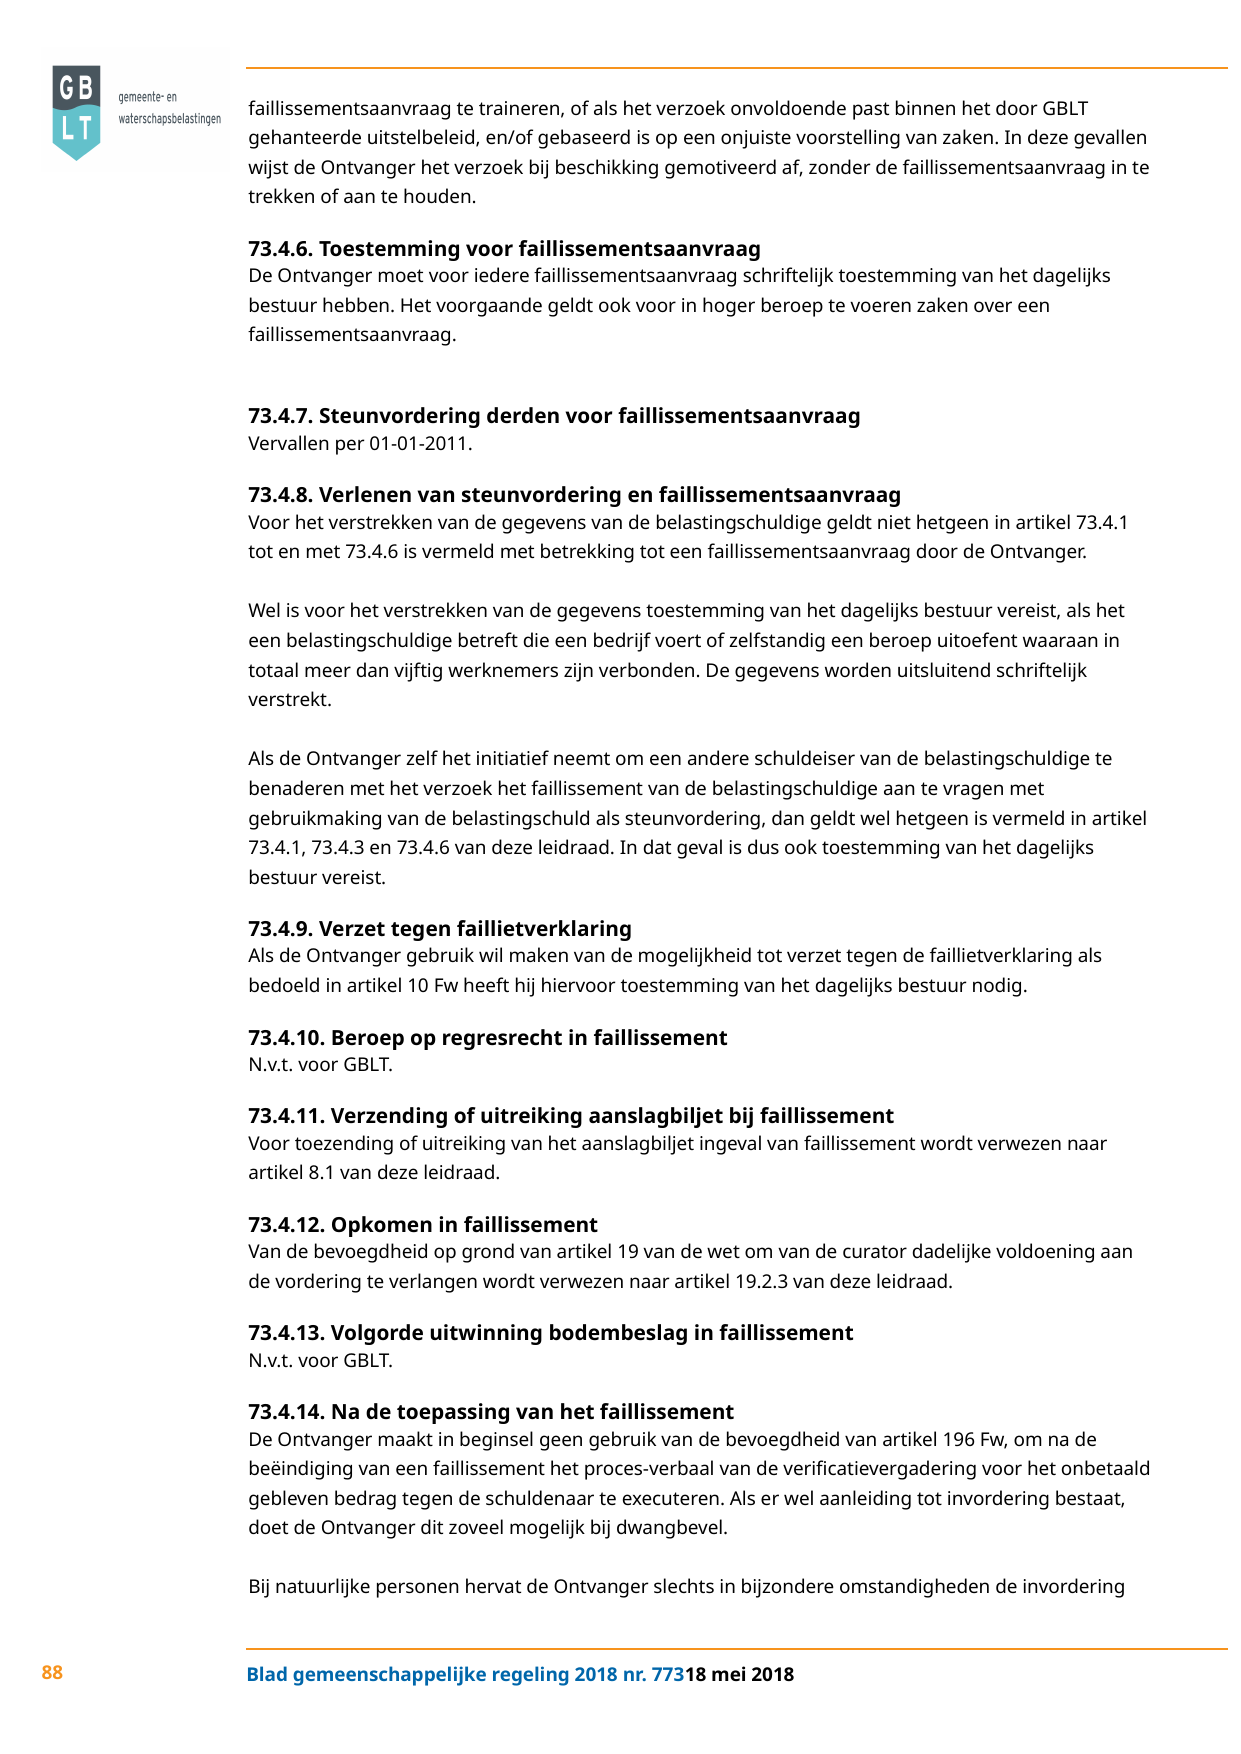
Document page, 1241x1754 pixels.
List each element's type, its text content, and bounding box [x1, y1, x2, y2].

picture [41, 47, 231, 172]
text 73.4.9. Verzet tegen faillietverklaring [248, 914, 1152, 943]
text 73.4.12. Opkomen in faillissement [248, 1210, 1152, 1238]
text 73.4.8. Verlenen van steunvordering en faillissementsaanvraag [248, 480, 1152, 509]
text Vervallen per 01-01-2011. [248, 430, 1152, 456]
text Bij natuurlijke personen hervat de Ontvanger slechts in bijzondere omstandigheden de invordering [248, 1574, 1152, 1599]
text De Ontvanger moet voor iedere faillissementsaanvraag schriftelijk toestemming van het dagelijks bestuur hebben. Het voorgaande geldt ook voor in hoger beroep te voeren zaken over een faillissementsaanvraag. [248, 262, 1152, 347]
text Van de bevoegdheid op grond van artikel 19 van de wet om van de curator dadelijke voldoening aan de vordering te verlangen wordt verwezen naar artikel 19.2.3 van deze leidraad. [248, 1238, 1152, 1294]
text 73.4.7. Steunvordering derden voor faillissementsaanvraag [248, 402, 1152, 430]
text 73.4.11. Verzending of uitreiking aanslagbiljet bij faillissement [248, 1102, 1152, 1130]
text Als de Ontvanger gebruik wil maken van de mogelijkheid tot verzet tegen de faillietverklaring als bedoeld in artikel 10 Fw heeft hij hiervoor toestemming van het dagelijks bestuur nodig. [248, 943, 1152, 998]
text 73.4.13. Volgorde uitwinning bodembeslag in faillissement [248, 1318, 1152, 1347]
text Wel is voor het verstrekken van de gegevens toestemming van het dagelijks bestuur vereist, als het een belastingschuldige betreft die een bedrijf voert of zelfstandig een beroep uitoefent waaraan in totaal meer dan vijftig werknemers zijn verbonden. De gegevens worden uitsluitend schriftelijk verstrekt. [248, 598, 1152, 712]
text N.v.t. voor GBLT. [248, 1051, 1152, 1077]
text Voor toezending of uitreiking van het aanslagbiljet ingeval van faillissement wordt verwezen naar artikel 8.1 van deze leidraad. [248, 1130, 1152, 1185]
text De Ontvanger maakt in beginsel geen gebruik van de bevoegdheid van artikel 196 Fw, om na de beëindiging van een faillissement het proces-verbaal van de verificatievergadering voor het onbetaald gebleven bedrag tegen de schuldenaar te executeren. Als er wel aanleiding tot invordering bestaat, doet de Ontvanger dit zoveel mogelijk bij dwangbevel. [248, 1426, 1152, 1540]
text N.v.t. voor GBLT. [248, 1347, 1152, 1373]
text Als de Ontvanger zelf het initiatief neemt om een andere schuldeiser van de belastingschuldige te benaderen met het verzoek het faillissement van de belastingschuldige aan te vragen met gebruikmaking van de belastingschuld als steunvordering, dan geldt wel hetgeen is vermeld in artikel 73.4.1, 73.4.3 en 73.4.6 van deze leidraad. In dat geval is dus ook toestemming van het dagelijks bestuur vereist. [248, 746, 1152, 889]
text 73.4.6. Toestemming voor faillissementsaanvraag [248, 234, 1152, 262]
text 73.4.14. Na de toepassing van het faillissement [248, 1397, 1152, 1426]
text faillissementsaanvraag te traineren, of als het verzoek onvoldoende past binnen het door GBLT gehanteerde uitstelbeleid, en/of gebaseerd is op een onjuiste voorstelling van zaken. In deze gevallen wijst de Ontvanger het verzoek bij beschikking gemotiveerd af, zonder de faillissementsaanvraag in te trekken of aan te houden. [248, 95, 1152, 209]
text Voor het verstrekken van de gegevens van de belastingschuldige geldt niet hetgeen in artikel 73.4.1 tot en met 73.4.6 is vermeld met betrekking tot een faillissementsaanvraag door de Ontvanger. [248, 509, 1152, 564]
text 73.4.10. Beroep op regresrecht in faillissement [248, 1023, 1152, 1051]
